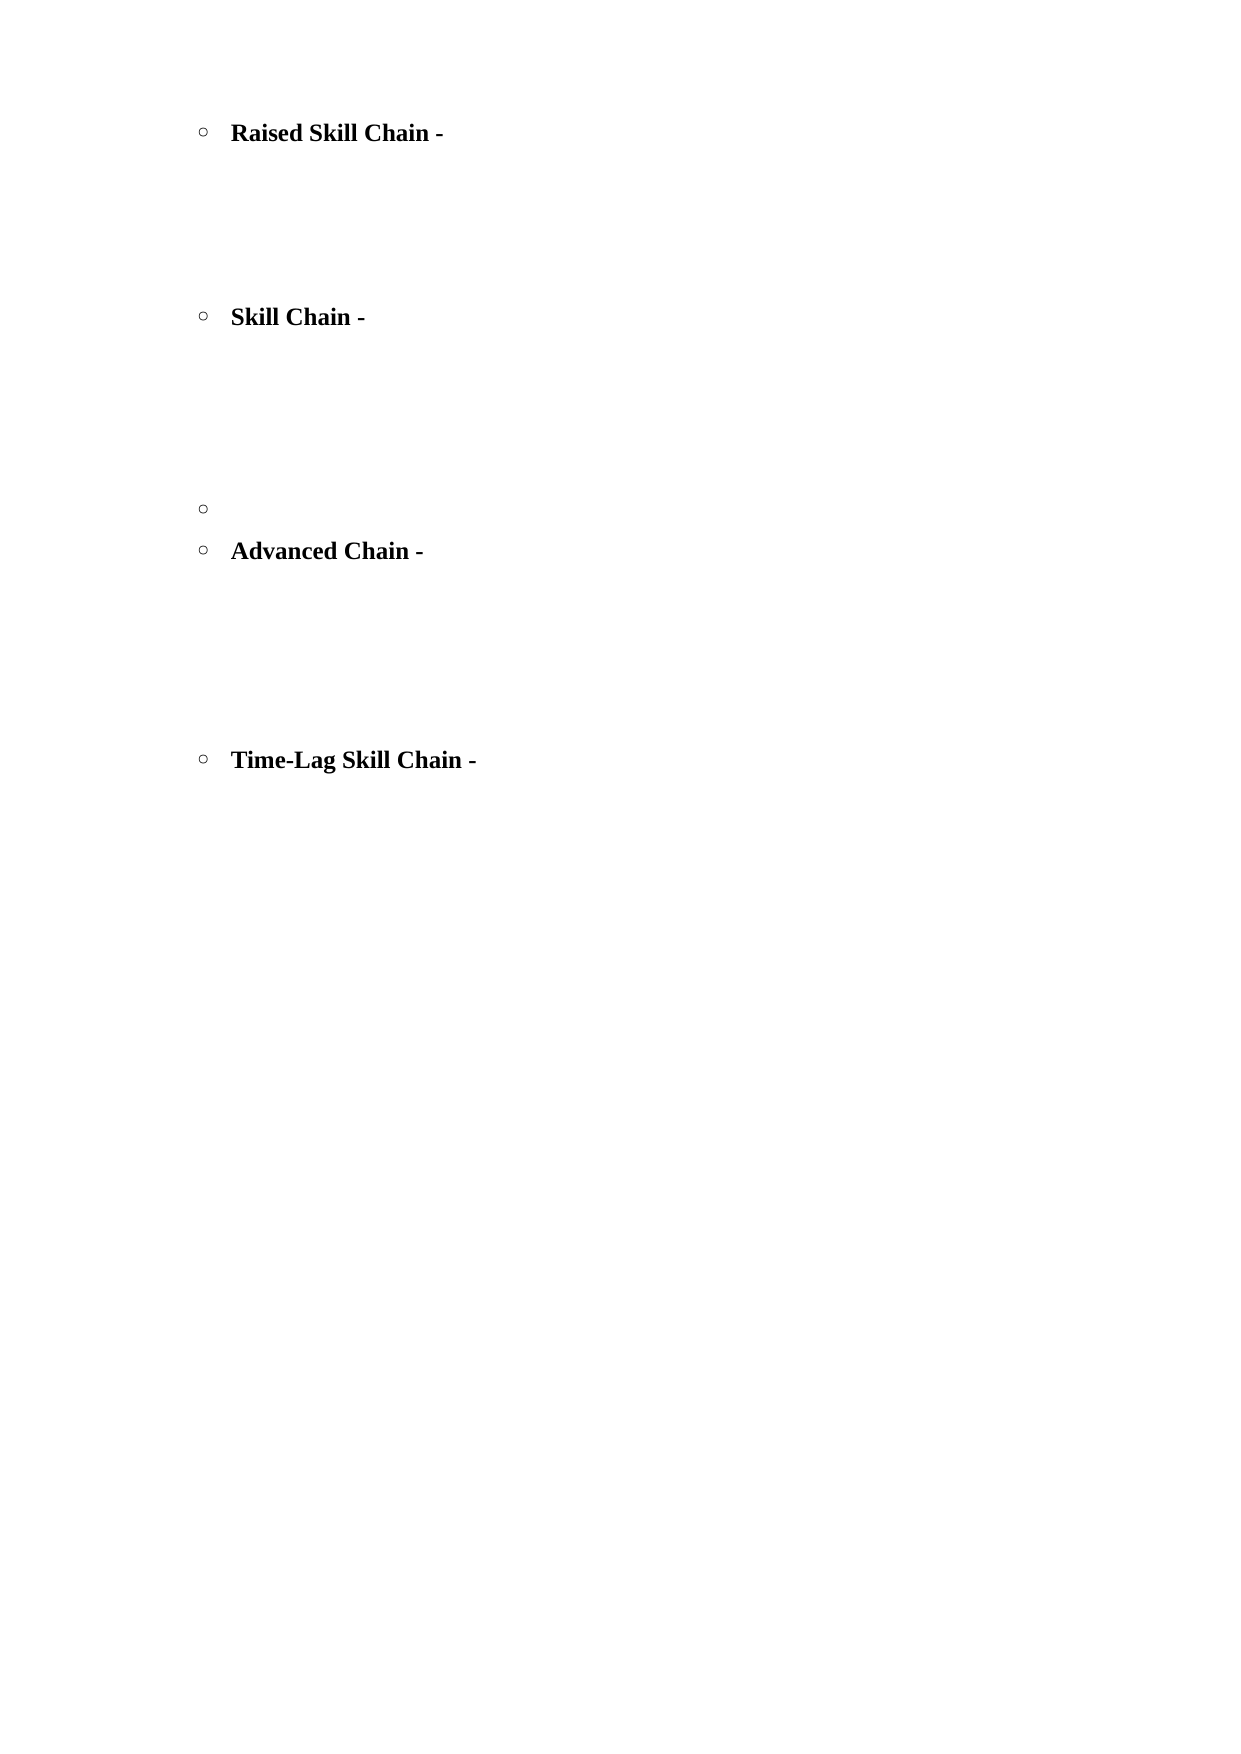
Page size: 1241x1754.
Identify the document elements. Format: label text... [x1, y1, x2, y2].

list Skill Chain - [193, 302, 1122, 331]
list Time-Lag Skill Chain - [193, 746, 1122, 980]
list Raised Skill Chain - [193, 118, 1122, 147]
list Advanced Chain - [193, 536, 1122, 565]
